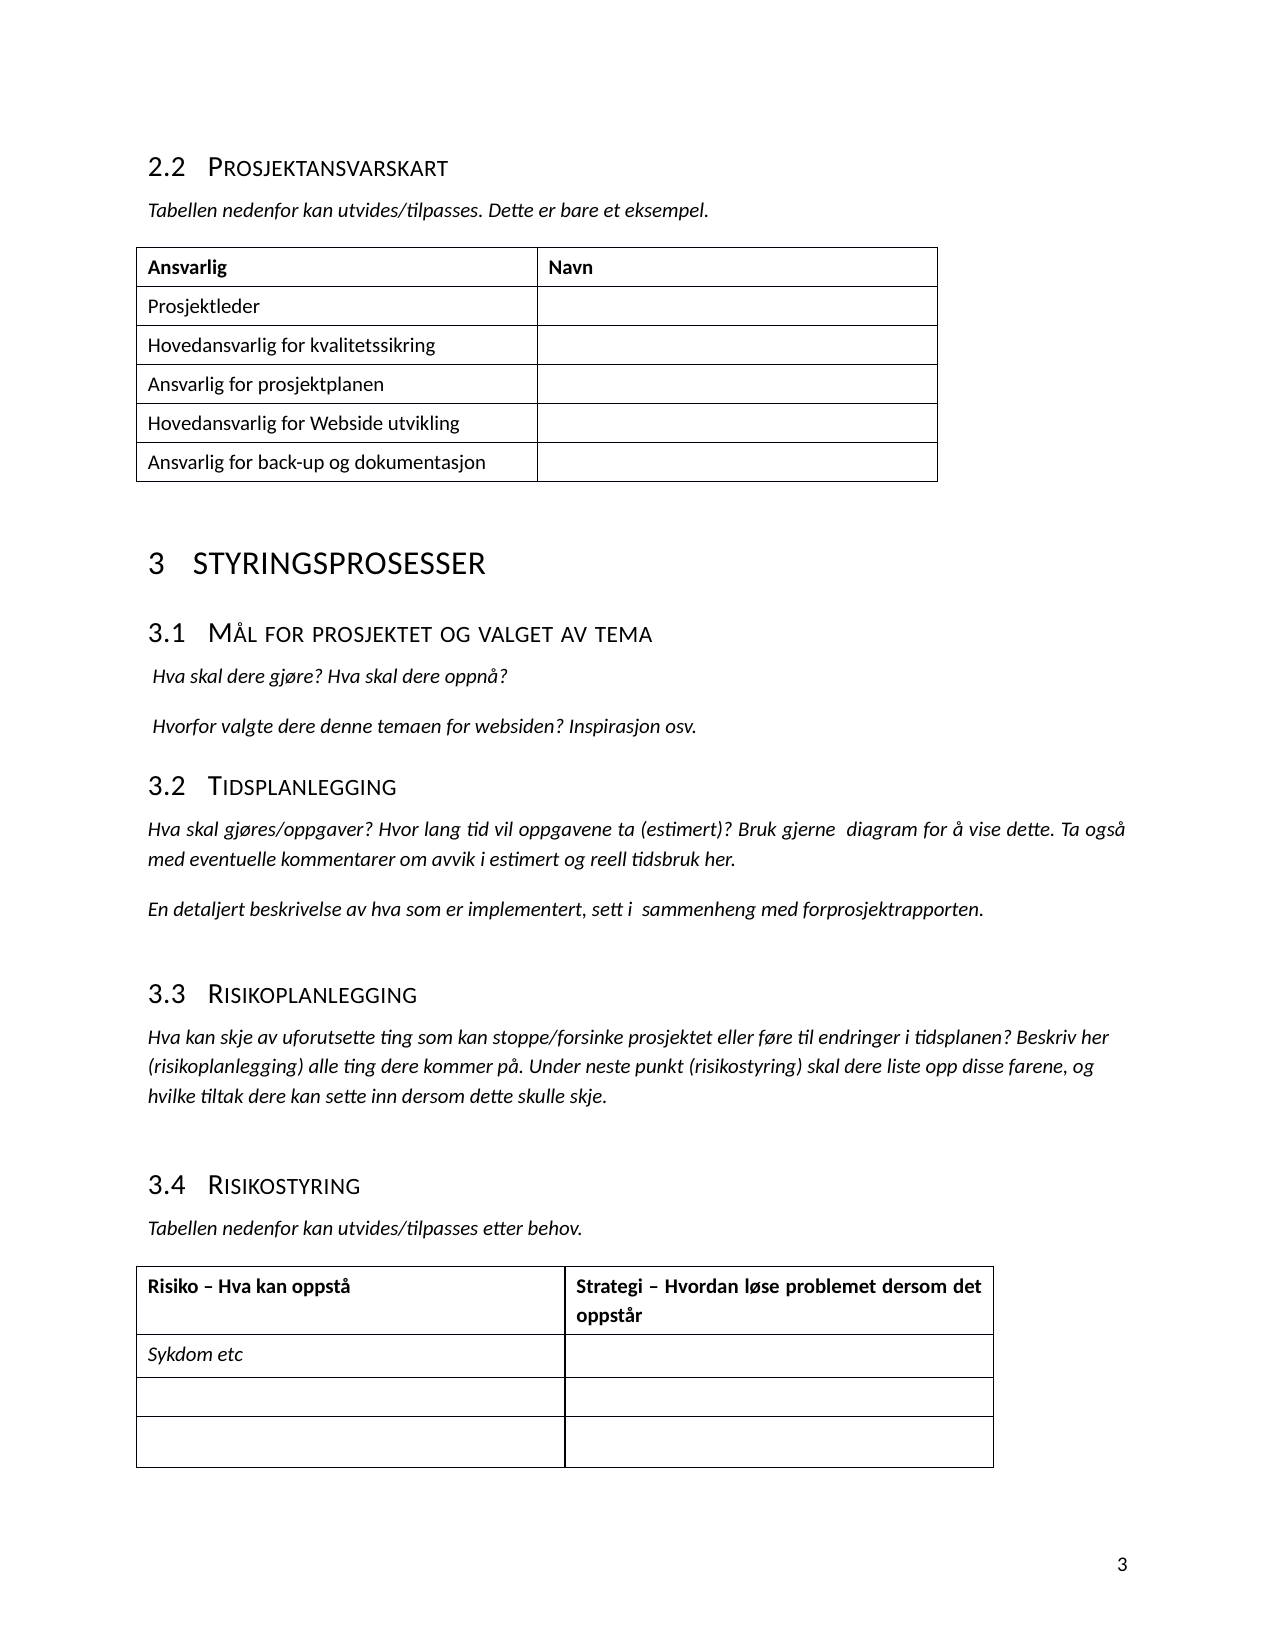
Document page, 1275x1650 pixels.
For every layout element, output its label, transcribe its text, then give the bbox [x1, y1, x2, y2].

table_cell [538, 443, 937, 481]
text Tabellen nedenfor kan utvides/tilpasses etter behov. [148, 1216, 1127, 1241]
subtitle Tidsplanlegging [148, 767, 1127, 803]
text Hva skal dere gjøre? Hva skal dere oppnå? [148, 663, 1127, 688]
table_cell [137, 1417, 564, 1467]
table_cell [538, 326, 937, 364]
text Hva skal gjøres/oppgaver? Hvor lang tid vil oppgavene ta (estimert)? Bruk gjerne diagram for å vise dette. Ta også med eventuelle kommentarer om avvik i estimert og reell tidsbruk her. [148, 817, 1127, 871]
table_cell Sykdom etc [137, 1335, 564, 1377]
table_cell Hovedansvarlig for Webside utvikling [137, 404, 537, 442]
table_header Navn [538, 248, 937, 286]
table_header Risiko – Hva kan oppstå [137, 1267, 564, 1334]
text Hvorfor valgte dere denne temaen for websiden? Inspirasjon osv. [148, 713, 1127, 738]
table_cell [538, 287, 937, 325]
table_cell [566, 1378, 993, 1416]
table_cell [566, 1335, 993, 1377]
table_cell Ansvarlig for back-up og dokumentasjon [137, 443, 537, 481]
text En detaljert beskrivelse av hva som er implementert, sett i sammenheng med forprosjektrapporten. [148, 896, 1127, 921]
subtitle Risikostyring [148, 1166, 1127, 1202]
table_cell Prosjektleder [137, 287, 537, 325]
table_cell Hovedansvarlig for kvalitetssikring [137, 326, 537, 364]
subtitle Risikoplanlegging [148, 975, 1127, 1011]
subtitle Prosjektansvarskart [148, 148, 1127, 183]
table_cell [566, 1417, 993, 1467]
subtitle STYRINGSPROSESSER [148, 542, 1127, 583]
text Tabellen nedenfor kan utvides/tilpasses. Dette er bare et eksempel. [148, 197, 1127, 222]
table_cell Ansvarlig for prosjektplanen [137, 365, 537, 403]
table_header Strategi – Hvordan løse problemet dersom det oppstår [566, 1267, 993, 1334]
subtitle Mål for prosjektet og valget av tema [148, 614, 1127, 649]
table_cell [137, 1378, 564, 1416]
text Hva kan skje av uforutsette ting som kan stoppe/forsinke prosjektet eller føre til endringer i tidsplanen? Beskriv her (risikoplanlegging) alle ting dere kommer på. Under neste punkt (risikostyring) skal dere liste opp disse farene, og hvilke tiltak dere kan sette inn dersom dette skulle skje. [148, 1024, 1127, 1137]
table_header Ansvarlig [137, 248, 537, 286]
table_cell [538, 404, 937, 442]
table_cell [538, 365, 937, 403]
